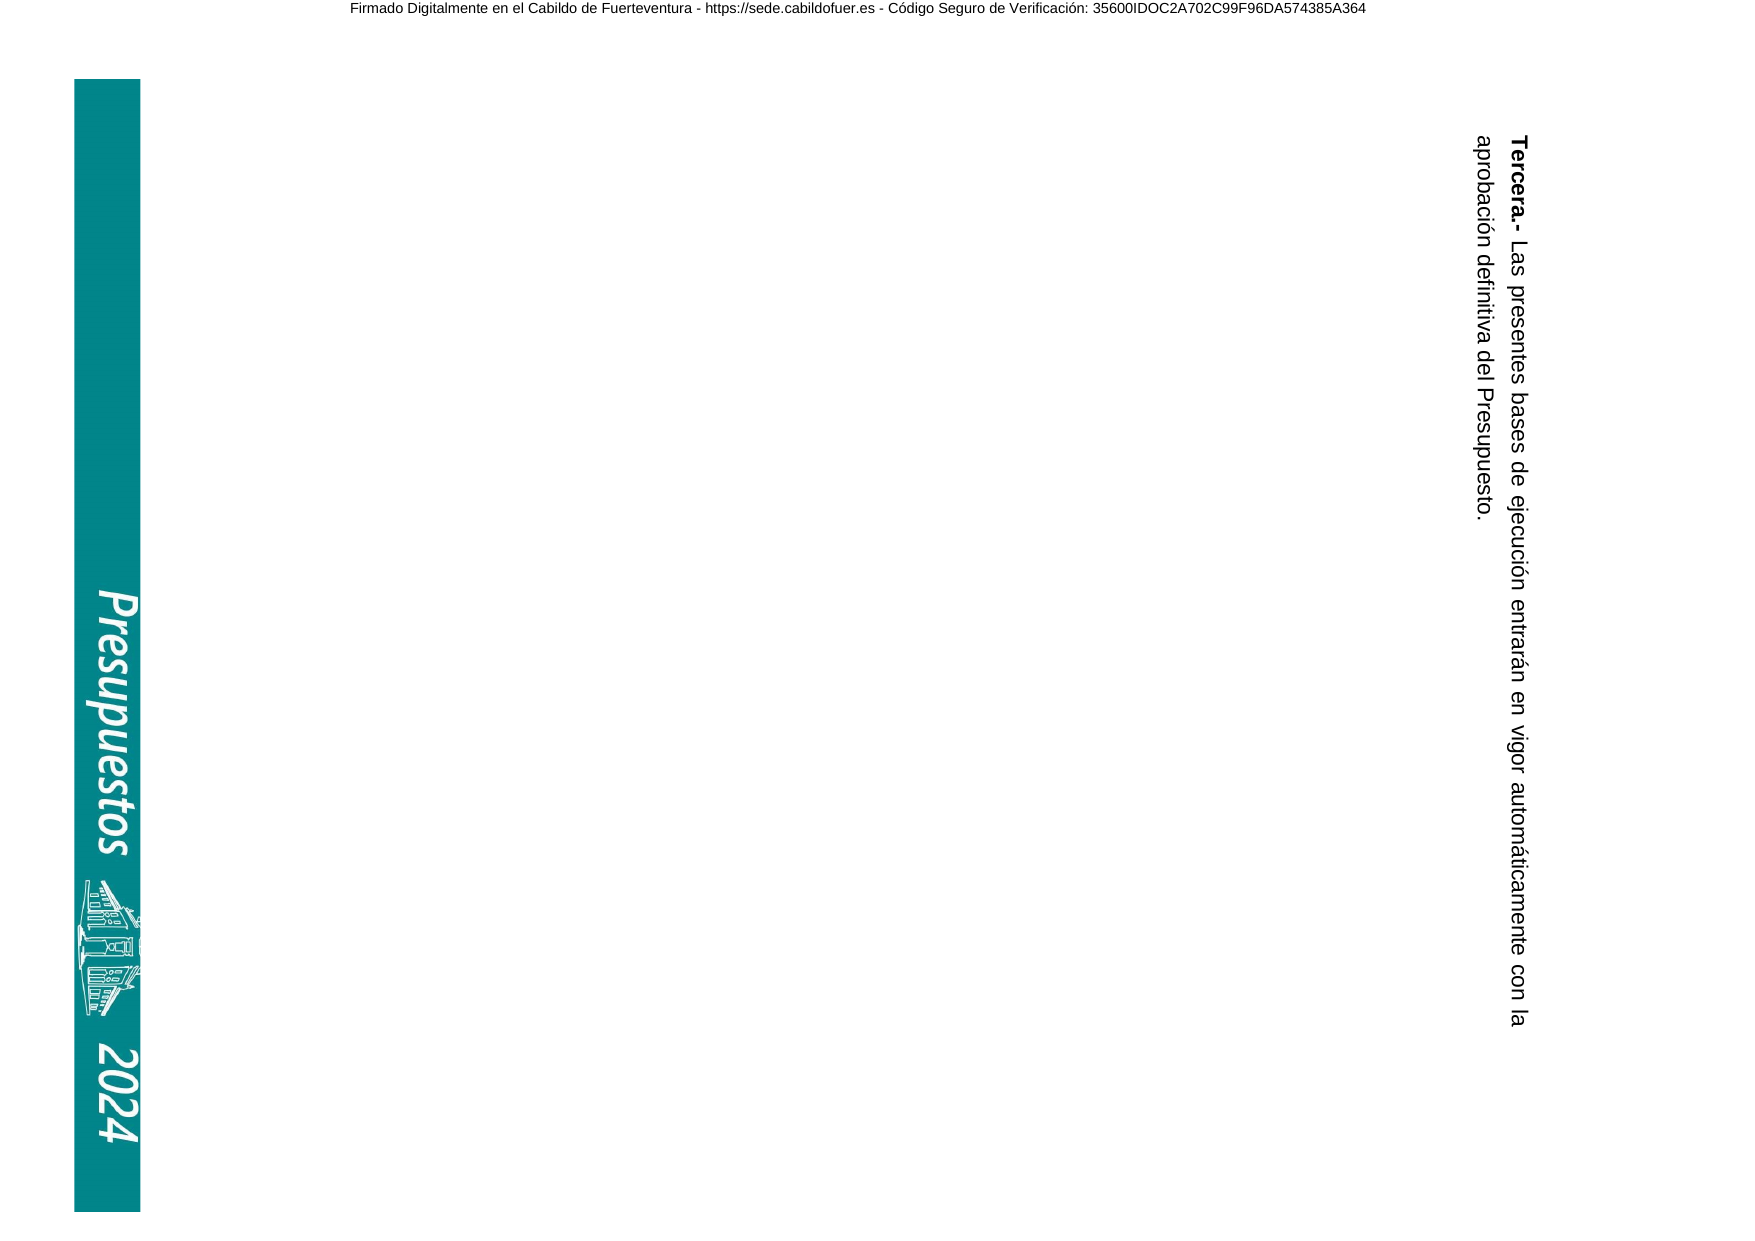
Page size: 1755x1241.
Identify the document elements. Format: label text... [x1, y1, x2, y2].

text [1471, 133, 1533, 1109]
text aprobación definitiva del Presupuesto. [1473, 136, 1499, 1109]
text Tercera.- Las presentes bases de ejecución entrarán en vigor automáticamente con la [1507, 136, 1533, 1109]
text Firmado Digitalmente en el Cabildo de Fuerteventura - https://sede.cabildofuer.es - Código Seguro de Verificación: 35600IDOC2A702C99F96DA574385A364 [350, 0, 1510, 17]
